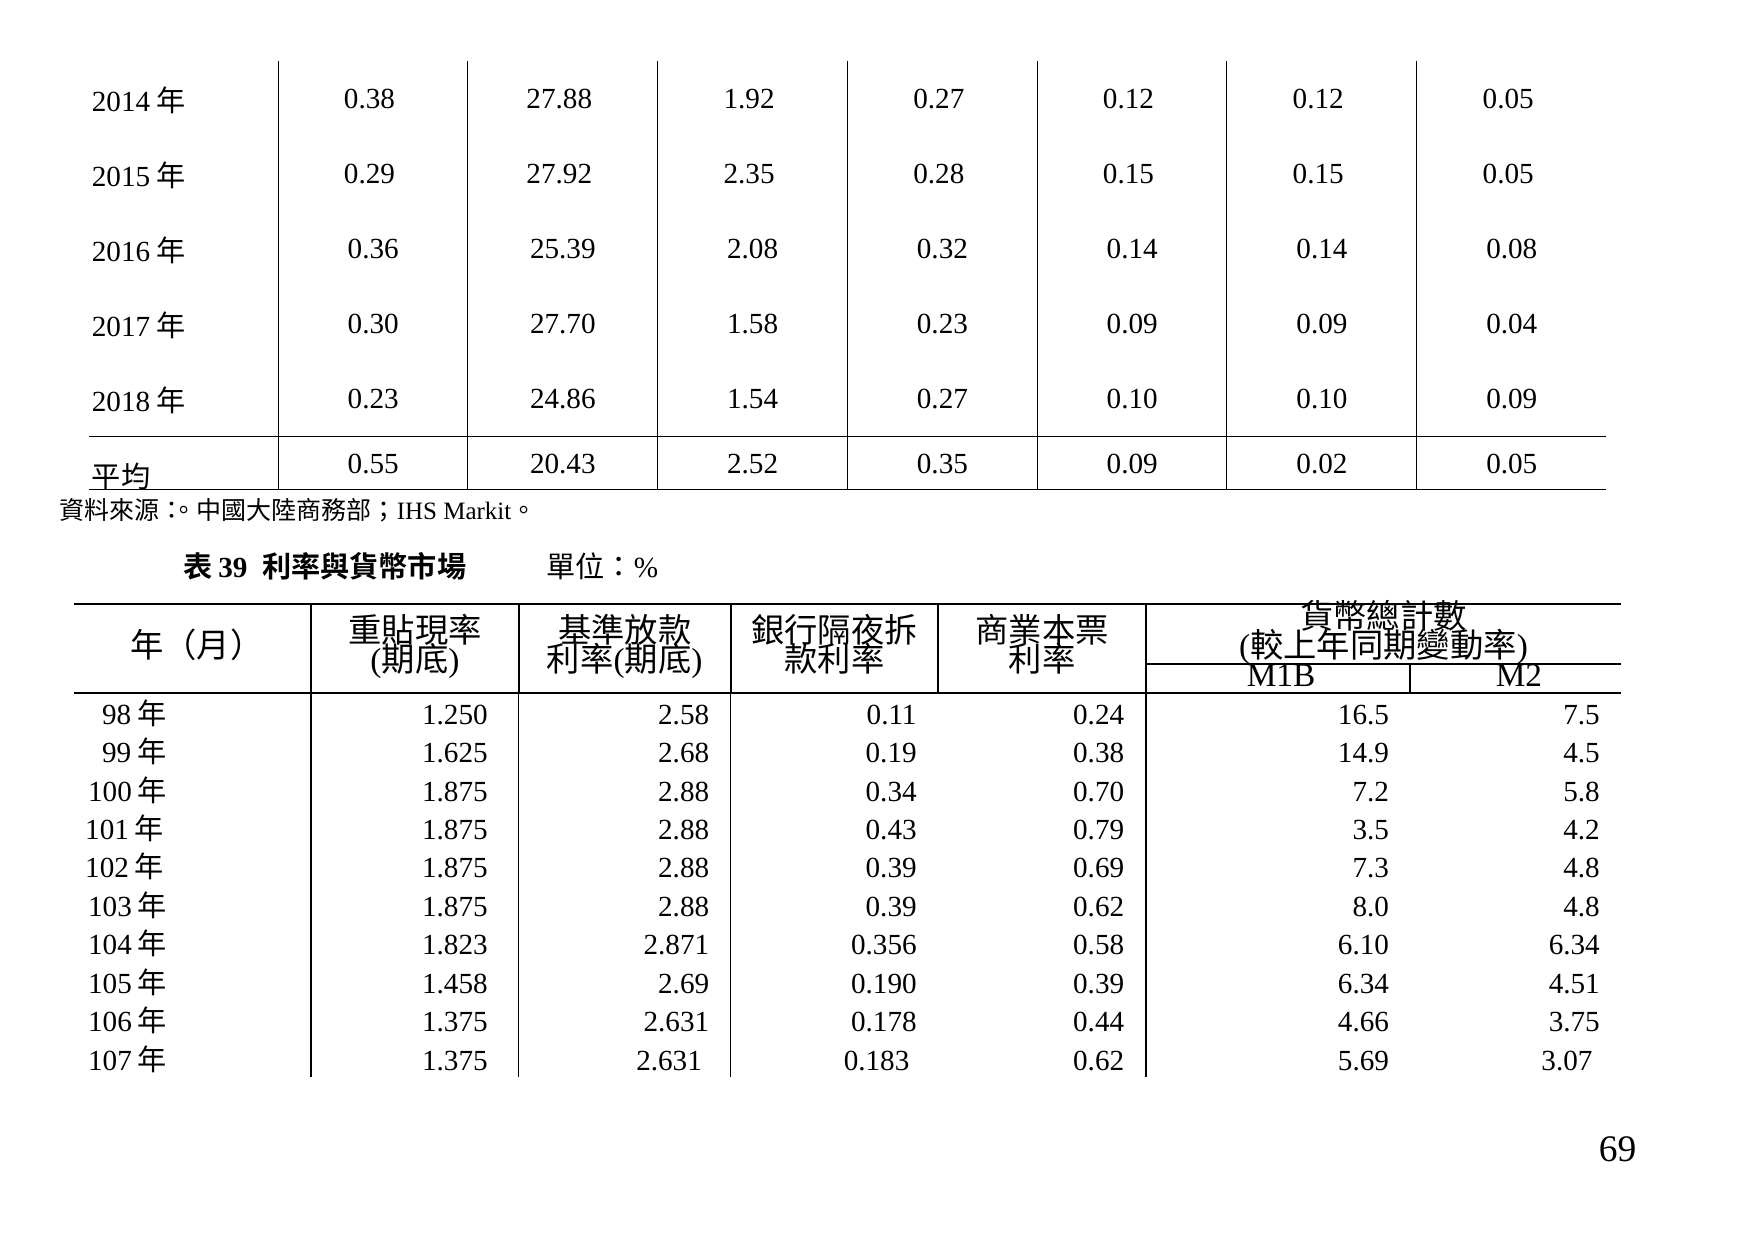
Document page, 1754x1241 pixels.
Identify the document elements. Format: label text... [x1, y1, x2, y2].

table_cell 0.09 [1417, 361, 1606, 436]
table_cell 103年 [74, 885, 310, 923]
table_cell 4.51 [1410, 961, 1621, 1000]
table_cell 0.08 [1417, 211, 1606, 286]
table_cell 104年 [74, 923, 310, 961]
table_cell 2.08 [658, 211, 847, 286]
table_header 重貼現率 (期底) [312, 605, 518, 692]
table_cell 27.88 [468, 61, 657, 136]
table_cell 105年 [74, 961, 310, 1000]
table_cell 1.58 [658, 286, 847, 361]
table_cell 2.631 [519, 1000, 730, 1038]
table_cell 107年 [74, 1038, 310, 1077]
table_cell 7.2 [1147, 769, 1410, 808]
table_cell 0.11 [731, 694, 938, 731]
table_cell 0.24 [938, 694, 1145, 731]
table_cell 6.34 [1147, 961, 1410, 1000]
table_cell 4.5 [1410, 731, 1621, 769]
table_cell 1.875 [312, 769, 518, 808]
table_cell 0.39 [938, 961, 1145, 1000]
table_cell 0.05 [1417, 61, 1606, 136]
table_cell 2.88 [519, 885, 730, 923]
table_cell 27.70 [468, 286, 657, 361]
table_cell 1.54 [658, 361, 847, 436]
table_cell 0.09 [1038, 437, 1226, 489]
table_cell 2014年 [89, 61, 278, 136]
table_cell 5.69 [1147, 1038, 1410, 1077]
table_cell 4.8 [1410, 846, 1621, 884]
table_cell 0.04 [1417, 286, 1606, 361]
text 表39 利率與貨幣市場 單位：% [59, 528, 1636, 603]
table_cell 1.375 [312, 1000, 518, 1038]
table_cell 0.55 [279, 437, 467, 489]
table_cell 4.8 [1410, 885, 1621, 923]
table_cell 0.178 [731, 1000, 938, 1038]
table_cell 0.12 [1227, 61, 1416, 136]
table_cell 0.10 [1038, 361, 1226, 436]
text 資料來源：。中國大陸商務部；IHS Markit。 [59, 490, 1636, 528]
table_cell 2.871 [519, 923, 730, 961]
table_cell 0.39 [731, 846, 938, 884]
table_cell 98年 [74, 694, 310, 731]
table_cell 102年 [74, 846, 310, 884]
table_cell 1.823 [312, 923, 518, 961]
table_cell 0.69 [938, 846, 1145, 884]
table_header 年（月） [74, 605, 310, 692]
table_cell 2015年 [89, 136, 278, 211]
table_cell 2.631 [519, 1038, 730, 1077]
table_cell 99年 [74, 731, 310, 769]
table_cell 2.88 [519, 769, 730, 808]
table_cell 25.39 [468, 211, 657, 286]
table_cell 3.5 [1147, 808, 1410, 846]
table_cell 0.30 [279, 286, 467, 361]
table_cell 0.44 [938, 1000, 1145, 1038]
table_cell 101年 [74, 808, 310, 846]
table_cell 2.88 [519, 808, 730, 846]
table_cell 0.14 [1227, 211, 1416, 286]
table_cell 0.23 [279, 361, 467, 436]
table_cell 5.8 [1410, 769, 1621, 808]
table_cell 0.05 [1417, 437, 1606, 489]
table_cell 106年 [74, 1000, 310, 1038]
table_cell 0.28 [848, 136, 1037, 211]
table_cell 0.34 [731, 769, 938, 808]
table_cell 1.875 [312, 846, 518, 884]
table_header 商業本票 利率 [939, 605, 1145, 692]
table_cell 1.625 [312, 731, 518, 769]
table_cell 0.32 [848, 211, 1037, 286]
table_cell 20.43 [468, 437, 657, 489]
table_cell 0.38 [938, 731, 1145, 769]
table_cell 6.10 [1147, 923, 1410, 961]
table_cell 2017年 [89, 286, 278, 361]
table_cell 0.62 [938, 1038, 1145, 1077]
table_cell 14.9 [1147, 731, 1410, 769]
table_cell 0.14 [1038, 211, 1226, 286]
table_cell 0.09 [1227, 286, 1416, 361]
table_cell 2.52 [658, 437, 847, 489]
table_cell 0.10 [1227, 361, 1416, 436]
table_cell 0.35 [848, 437, 1037, 489]
table_header 銀行隔夜拆款利率 [732, 605, 937, 692]
table_cell 0.29 [279, 136, 467, 211]
table_cell 0.23 [848, 286, 1037, 361]
table_cell 0.190 [731, 961, 938, 1000]
table_cell 8.0 [1147, 885, 1410, 923]
table_cell 2.68 [519, 731, 730, 769]
table_cell 100年 [74, 769, 310, 808]
table_header 基準放款 利率(期底) [520, 605, 730, 692]
table_cell 0.39 [731, 885, 938, 923]
table_cell 1.250 [312, 694, 518, 731]
table_cell 0.05 [1417, 136, 1606, 211]
table_cell 1.375 [312, 1038, 518, 1077]
table_cell M2 [1411, 665, 1621, 692]
table_cell 0.38 [279, 61, 467, 136]
table_cell 6.34 [1410, 923, 1621, 961]
table_cell 1.92 [658, 61, 847, 136]
table_cell 0.43 [731, 808, 938, 846]
table_cell 1.875 [312, 808, 518, 846]
table_cell 7.5 [1410, 694, 1621, 731]
table_cell 0.02 [1227, 437, 1416, 489]
table_cell 4.66 [1147, 1000, 1410, 1038]
table_cell 16.5 [1147, 694, 1410, 731]
table_cell 0.12 [1038, 61, 1226, 136]
table_cell 2016年 [89, 211, 278, 286]
table_cell 7.3 [1147, 846, 1410, 884]
table_cell 0.70 [938, 769, 1145, 808]
table_cell 27.92 [468, 136, 657, 211]
table_cell 2.69 [519, 961, 730, 1000]
table_cell 4.2 [1410, 808, 1621, 846]
table_cell 0.36 [279, 211, 467, 286]
table_cell 0.183 [731, 1038, 938, 1077]
table_cell 平均 [89, 437, 278, 489]
table_cell 2.58 [519, 694, 730, 731]
table_cell 2.35 [658, 136, 847, 211]
table_cell 0.79 [938, 808, 1145, 846]
table_cell 0.58 [938, 923, 1145, 961]
table_cell 0.09 [1038, 286, 1226, 361]
table_cell 0.19 [731, 731, 938, 769]
table_cell 1.875 [312, 885, 518, 923]
table_cell 0.27 [848, 61, 1037, 136]
table_cell 0.15 [1038, 136, 1226, 211]
table_cell 0.356 [731, 923, 938, 961]
table_cell 24.86 [468, 361, 657, 436]
table_cell 3.75 [1410, 1000, 1621, 1038]
table_cell 1.458 [312, 961, 518, 1000]
table_cell 3.07 [1410, 1038, 1621, 1077]
table_cell 0.15 [1227, 136, 1416, 211]
table_cell 2018年 [89, 361, 278, 436]
table_header 貨幣總計數 (較上年同期變動率) [1147, 605, 1621, 663]
table_cell 0.27 [848, 361, 1037, 436]
table_cell 2.88 [519, 846, 730, 884]
table_cell M1B [1147, 665, 1409, 692]
table_cell 0.62 [938, 885, 1145, 923]
